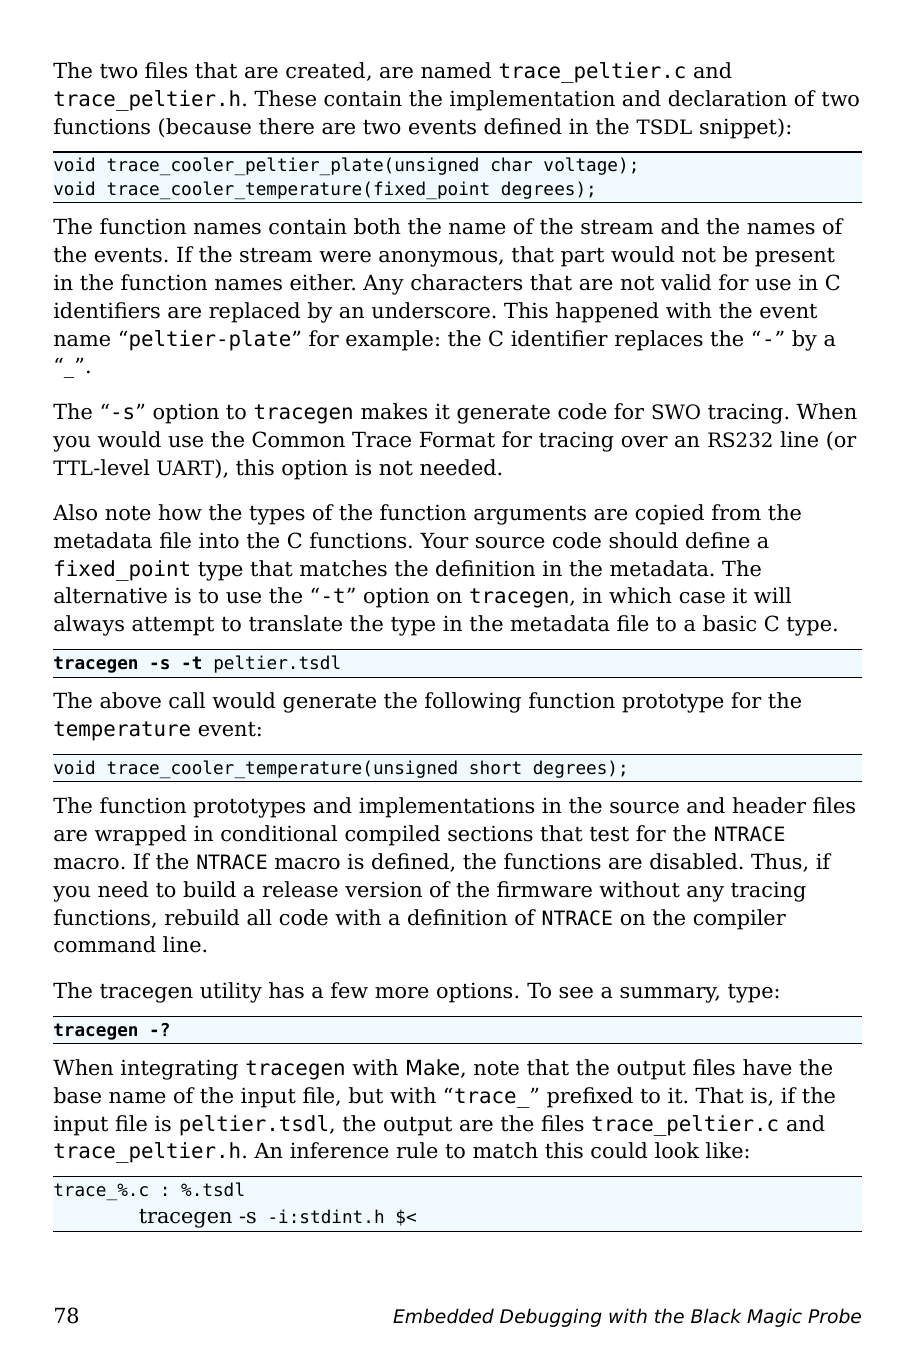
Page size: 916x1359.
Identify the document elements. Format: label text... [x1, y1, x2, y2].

text The function prototypes and implementations in the source and header files are wrapped in conditional compiled sections that test for the NTRACE macro. If the NTRACE macro is defined, the functions are disabled. Thus, if you need to build a release version of the firmware without any tracing functions, rebuild all code with a definition of NTRACE on the compiler command line. [53, 794, 862, 958]
text tracegen -? [53, 1017, 862, 1043]
text Also note how the types of the function arguments are copied from the metadata file into the C functions. Your source code should define a fixed_point type that matches the definition in the metadata. The alternative is to use the “-t” option on tracegen, in which case it will always attempt to translate the type in the meta­data file to a basic C type. [53, 501, 862, 637]
text trace_%.c : %.tsdl [53, 1177, 862, 1200]
text void trace_cooler_temperature(unsigned short degrees); [53, 755, 862, 781]
text When integrating tracegen with Make, note that the output files have the base name of the input file, but with “trace_” prefixed to it. That is, if the input file is peltier.tsdl, the output are the files trace_peltier.c and trace_peltier.h. An inference rule to match this could look like: [53, 1056, 862, 1164]
text The tracegen utility has a few more options. To see a summary, type: [53, 979, 862, 1003]
text void trace_cooler_temperature(fixed_point degrees); [53, 175, 862, 202]
text The function names contain both the name of the stream and the names of the events. If the stream were anonymous, that part would not be present in the function names either. Any characters that are not valid for use in C identifiers are replaced by an underscore. This happened with the event name “peltier-plate” for example: the C identifier replaces the “-” by a “_”. [53, 215, 862, 379]
text void trace_cooler_peltier_plate(unsigned char voltage); [53, 153, 862, 175]
text The above call would generate the following function prototype for the temperature event: [53, 689, 862, 742]
text tracegen -s -t peltier.tsdl [53, 650, 862, 677]
text The two files that are created, are named trace_peltier.c and trace_peltier.h. These contain the implementation and declaration of two functions (because there are two events defined in the TSDL snippet): [53, 59, 862, 139]
text tracegen -s -i:stdint.h $< [53, 1200, 862, 1231]
text The “-s” option to tracegen makes it generate code for SWO tracing. When you would use the Common Trace Format for tracing over an RS232 line (or TTL-level UART), this option is not needed. [53, 400, 862, 480]
